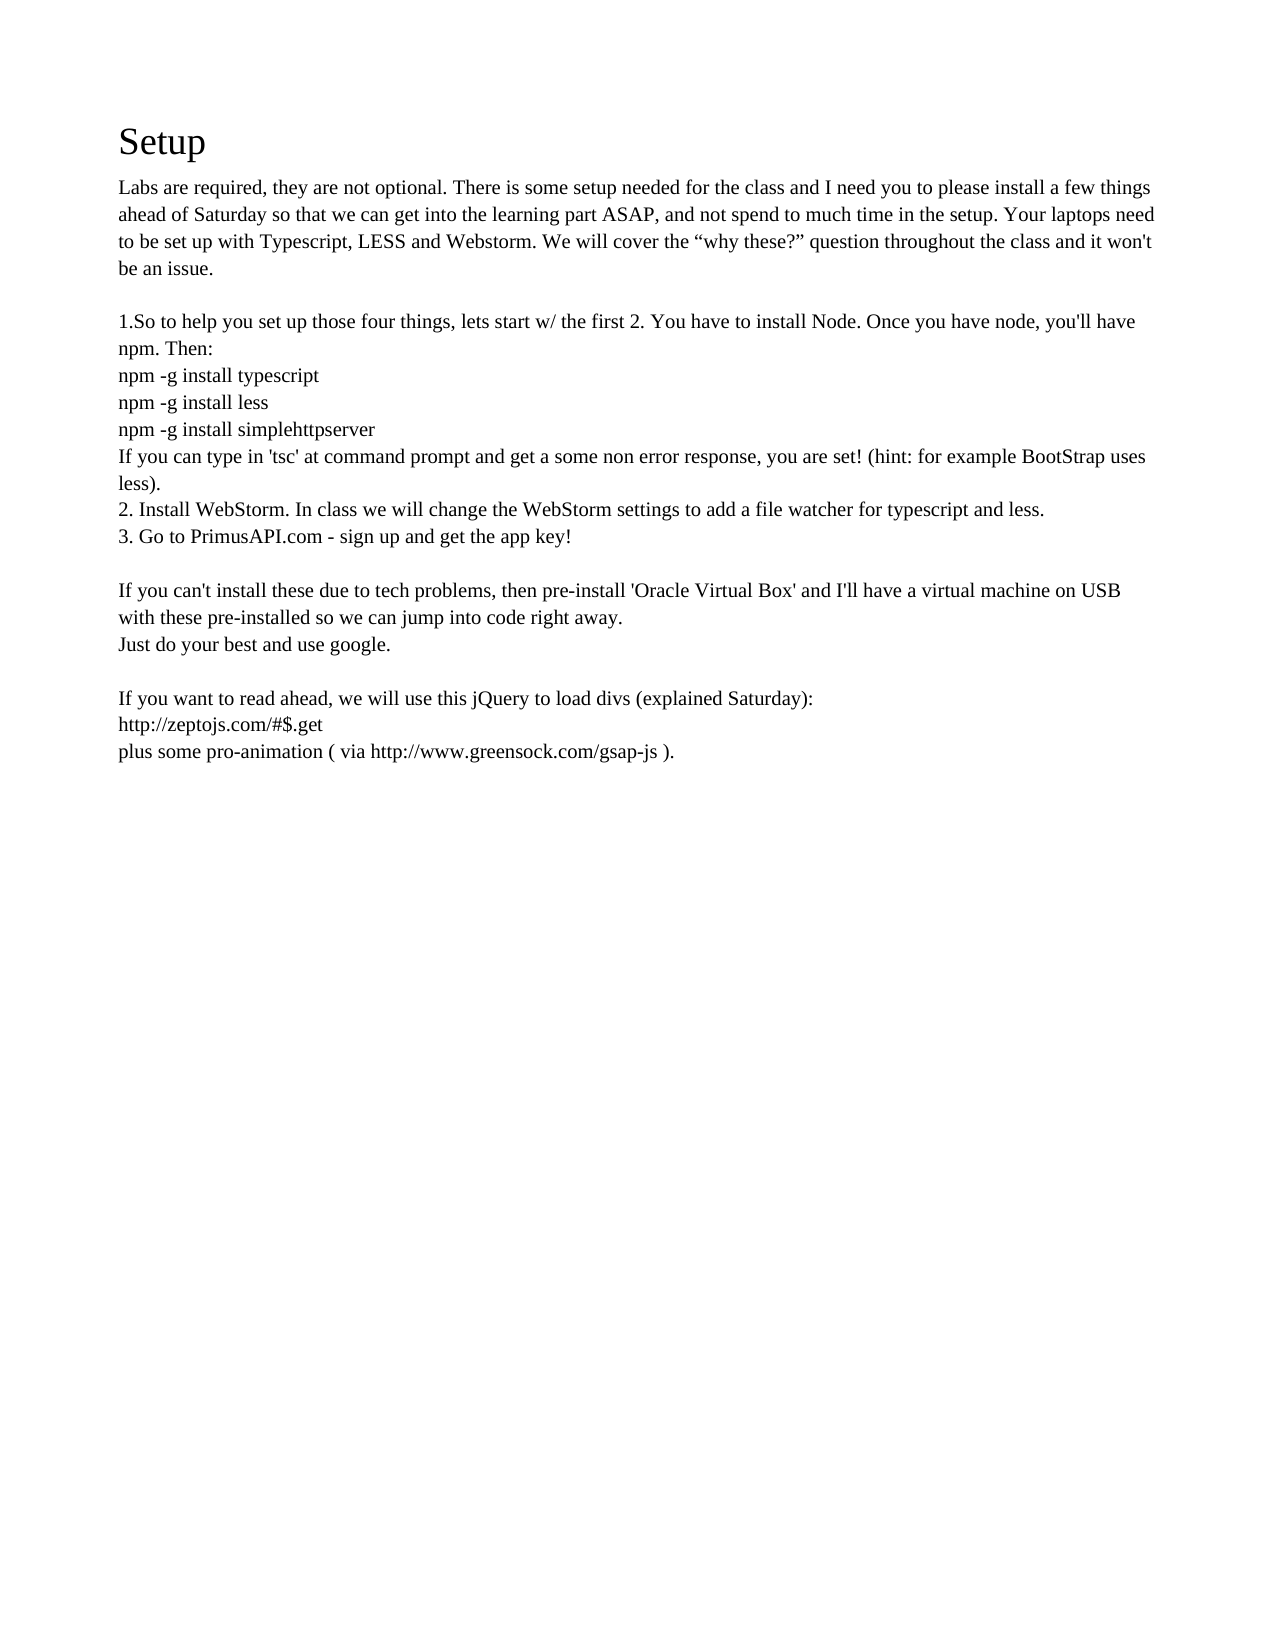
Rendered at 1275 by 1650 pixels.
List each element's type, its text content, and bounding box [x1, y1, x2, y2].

text npm -g install typescript [118, 363, 1157, 387]
text If you can't install these due to tech problems, then pre-install 'Oracle Virtual Box' and I'll have a virtual machine on USB with these pre-installed so we can jump into code right away. [118, 578, 1157, 629]
text If you can type in 'tsc' at command prompt and get a some non error response, you are set! (hint: for example BootStrap uses less). [118, 444, 1157, 494]
text Labs are required, they are not optional. There is some setup needed for the class and I need you to please install a few things ahead of Saturday so that we can get into the learning part ASAP, and not spend to much time in the setup. Your laptops need to be set up with Typescript, LESS and Webstorm. We will cover the “why these?” question throughout the class and it won't be an issue. [118, 175, 1157, 279]
text 2. Install WebStorm. In class we will change the WebStorm settings to add a file watcher for typescript and less. [118, 497, 1157, 521]
text 3. Go to PrimusAPI.com - sign up and get the app key! [118, 524, 1157, 548]
text Just do your best and use google. [118, 632, 1157, 656]
text 1.So to help you set up those four things, lets start w/ the first 2. You have to install Node. Once you have node, you'll have npm. Then: [118, 309, 1157, 360]
text Setup [118, 118, 1157, 162]
text If you want to read ahead, we will use this jQuery to load divs (explained Saturday): [118, 686, 1157, 709]
text plus some pro-animation ( via http://www.greensock.com/gsap-js ). [118, 739, 1157, 763]
text npm -g install simplehttpserver [118, 417, 1157, 441]
text http://zeptojs.com/#$.get [118, 712, 1157, 736]
text npm -g install less [118, 390, 1157, 414]
